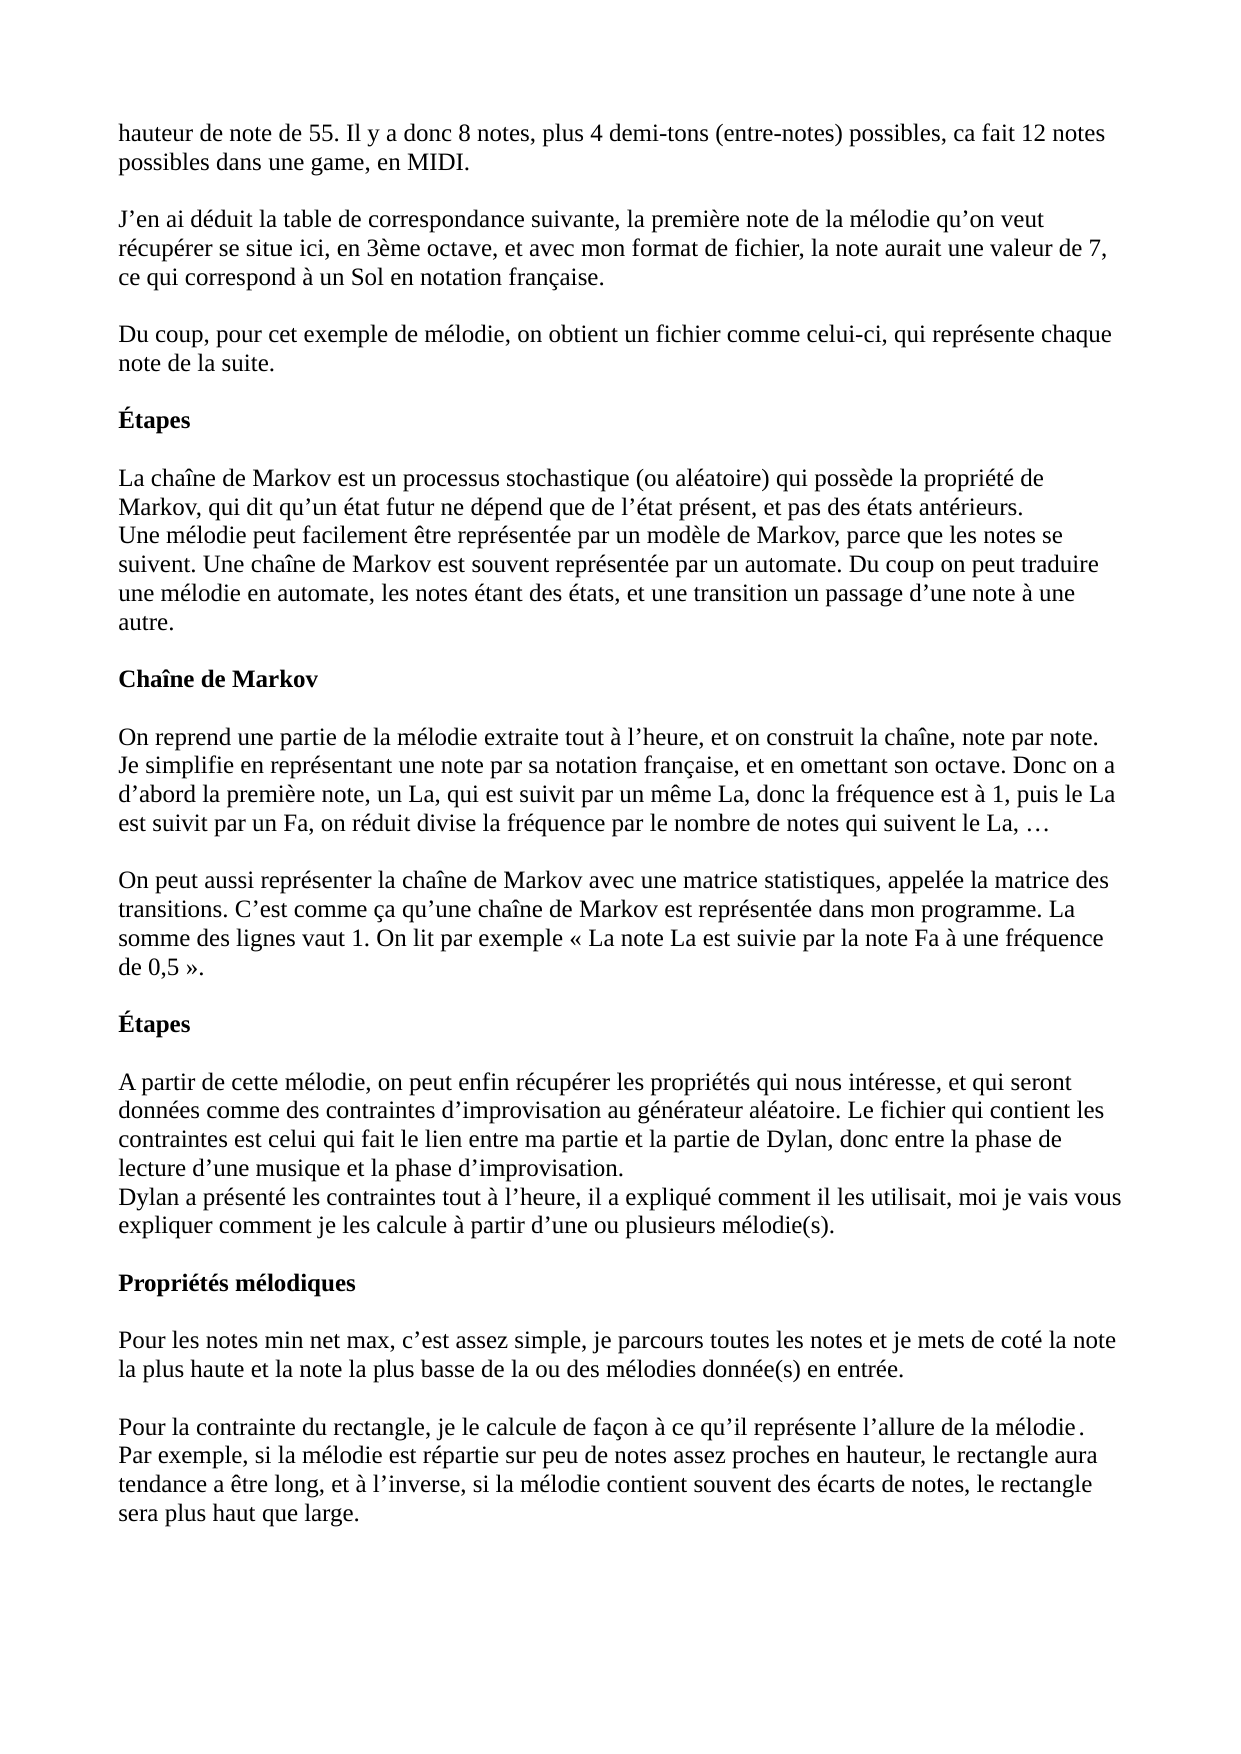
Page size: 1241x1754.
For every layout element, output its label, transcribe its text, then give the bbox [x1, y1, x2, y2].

text Dylan a présenté les contraintes tout à l’heure, il a expliqué comment il les utilisait, moi je vais vous expliquer comment je les calcule à partir d’une ou plusieurs mélodie(s). [118, 1182, 1122, 1239]
text J’en ai déduit la table de correspondance suivante, la première note de la mélodie qu’on veut récupérer se situe ici, en 3ème octave, et avec mon format de fichier, la note aurait une valeur de 7, ce qui correspond à un Sol en notation française. [118, 204, 1122, 291]
text A partir de cette mélodie, on peut enfin récupérer les propriétés qui nous intéresse, et qui seront données comme des contraintes d’improvisation au générateur aléatoire. Le fichier qui contient les contraintes est celui qui fait le lien entre ma partie et la partie de Dylan, donc entre la phase de lecture d’une musique et la phase d’improvisation. [118, 1067, 1122, 1182]
text hauteur de note de 55. Il y a donc 8 notes, plus 4 demi-tons (entre-notes) possibles, ca fait 12 notes possibles dans une game, en MIDI. [118, 118, 1122, 176]
text Étapes [118, 1009, 1122, 1038]
text La chaîne de Markov est un processus stochastique (ou aléatoire) qui possède la propriété de Markov, qui dit qu’un état futur ne dépend que de l’état présent, et pas des états antérieurs. [118, 463, 1122, 521]
text Pour la contrainte du rectangle, je le calcule de façon à ce qu’il représente l’allure de la mélodie . Par exemple, si la mélodie est répartie sur peu de notes assez proches en hauteur, le rectangle aura tendance a être long, et à l’inverse, si la mélodie contient souvent des écarts de notes, le rectangle sera plus haut que large. [118, 1412, 1122, 1527]
text Étapes [118, 406, 1122, 434]
text Du coup, pour cet exemple de mélodie, on obtient un fichier comme celui-ci, qui représente chaque note de la suite. [118, 319, 1122, 377]
text On reprend une partie de la mélodie extraite tout à l’heure, et on construit la chaîne, note par note. Je simplifie en représentant une note par sa notation française, et en omettant son octave. Donc on a d’abord la première note, un La, qui est suivit par un même La, donc la fréquence est à 1, puis le La est suivit par un Fa, on réduit divise la fréquence par le nombre de notes qui suivent le La, … [118, 722, 1122, 837]
text Une mélodie peut facilement être représentée par un modèle de Markov, parce que les notes se suivent. Une chaîne de Markov est souvent représentée par un automate. Du coup on peut traduire une mélodie en automate, les notes étant des états, et une transition un passage d’une note à une autre. [118, 521, 1122, 636]
text On peut aussi représenter la chaîne de Markov avec une matrice statistiques, appelée la matrice des transitions. C’est comme ça qu’une chaîne de Markov est représentée dans mon programme. La somme des lignes vaut 1. On lit par exemple « La note La est suivie par la note Fa à une fréquence de 0,5 ». [118, 866, 1122, 981]
text Pour les notes min net max, c’est assez simple, je parcours toutes les notes et je mets de coté la note la plus haute et la note la plus basse de la ou des mélodies donnée(s) en entrée. [118, 1326, 1122, 1383]
text Chaîne de Markov [118, 664, 1122, 693]
text Propriétés mélodiques [118, 1268, 1122, 1297]
